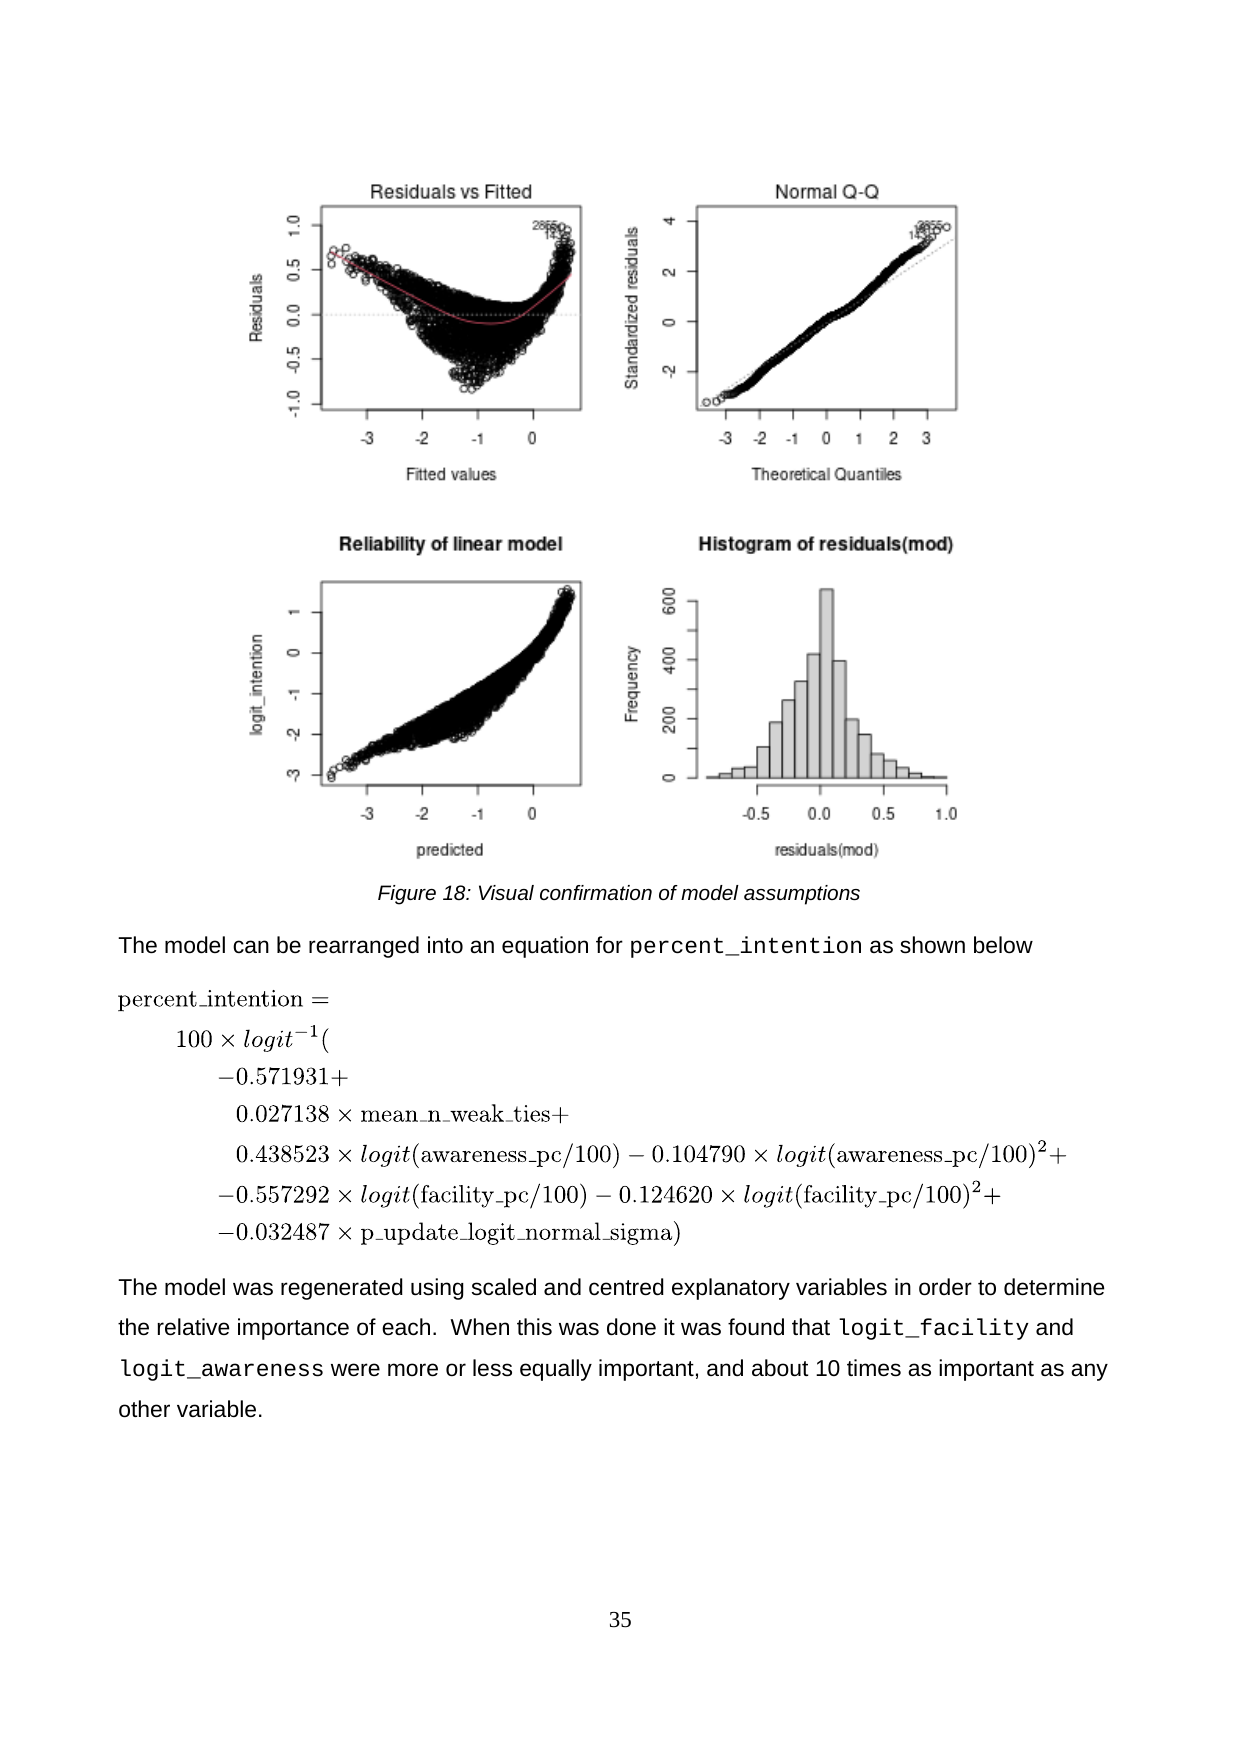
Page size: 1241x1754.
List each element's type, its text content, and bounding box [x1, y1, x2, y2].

text The model was regenerated using scaled and centred explanatory variables in order to determine the relative importance of each. When this was done it was found that logit_facility and logit_awareness were more or less equally important, and about 10 times as important as any other variable. [118, 1274, 1122, 1423]
text The model can be rearranged into an equation for percent_intention as shown below [118, 932, 1122, 961]
picture [245, 130, 995, 881]
text Figure 18: Visual confirmation of model assumptions [245, 881, 995, 904]
